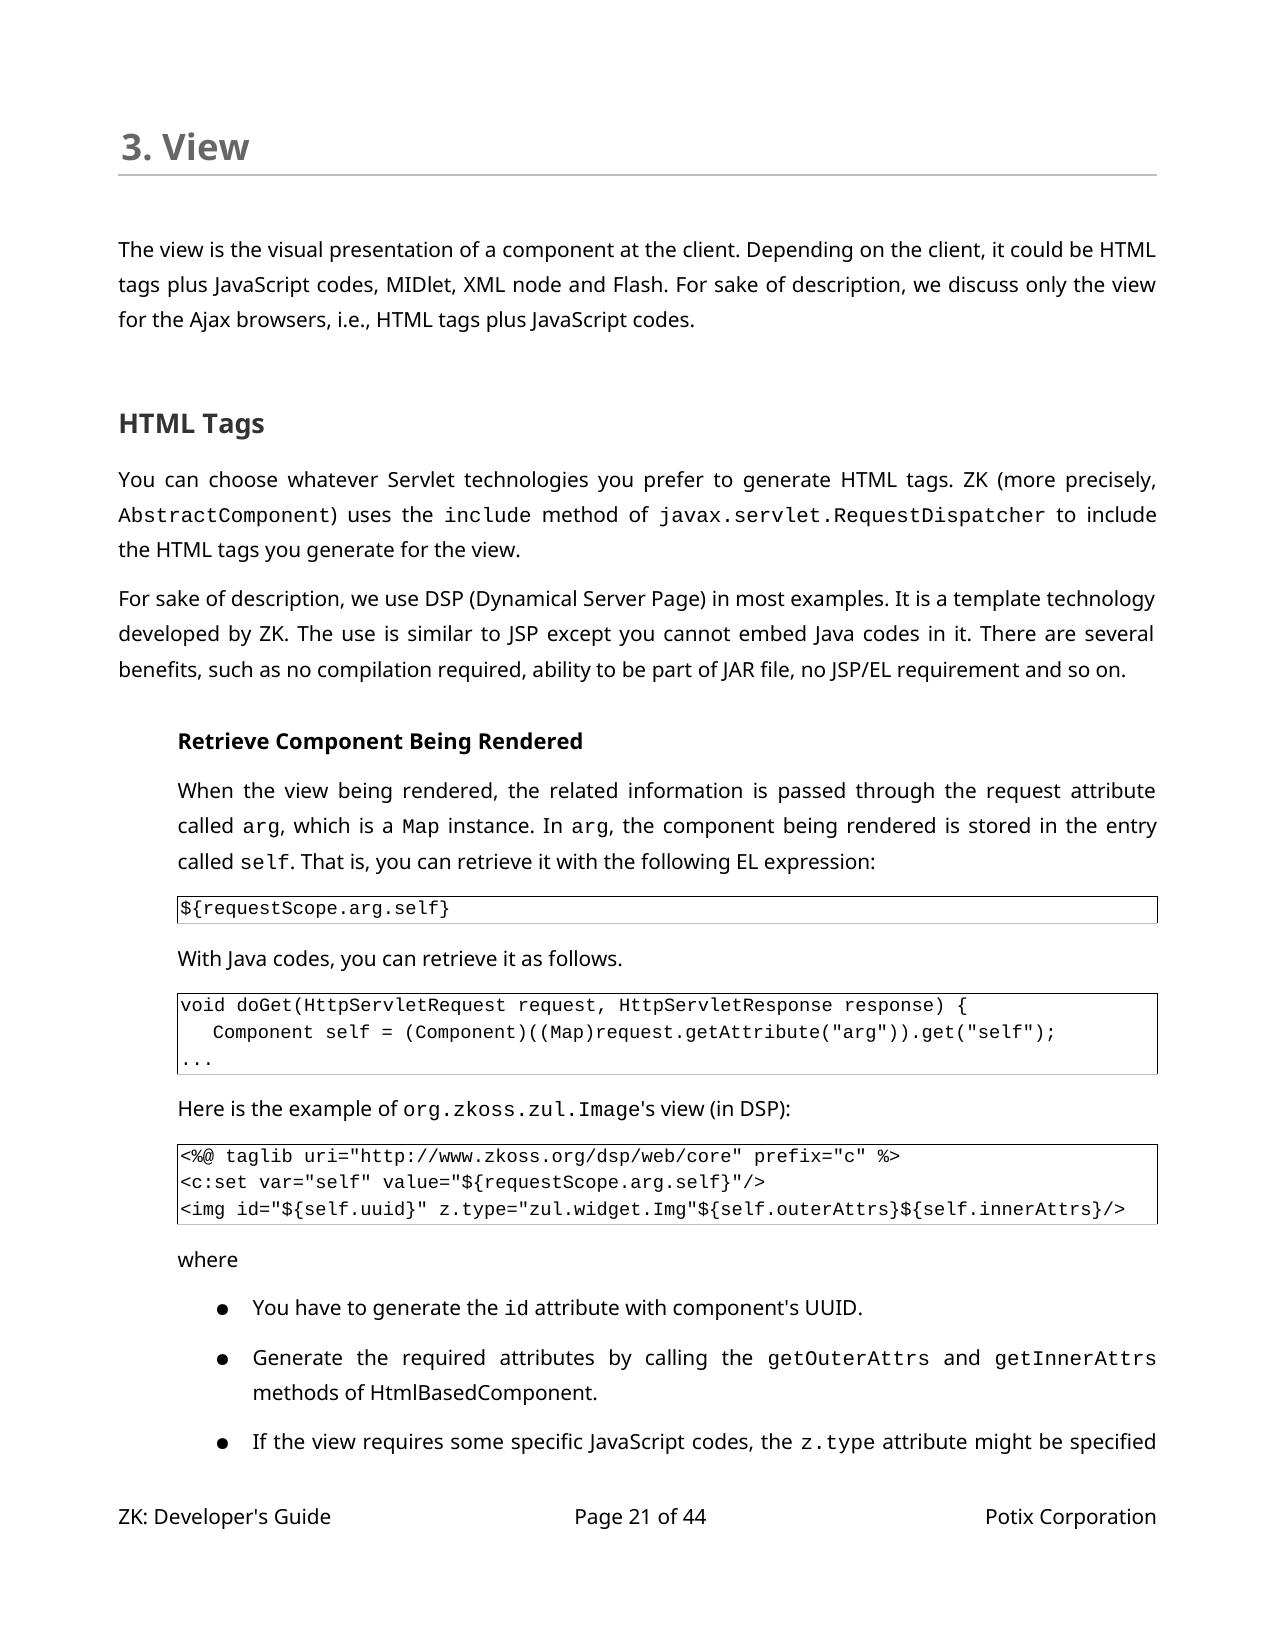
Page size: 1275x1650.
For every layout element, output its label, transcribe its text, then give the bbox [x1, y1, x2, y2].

text For sake of description, we use DSP (Dynamical Server Page) in most examples. It is a template technology developed by ZK. The use is similar to JSP except you cannot embed Java codes in it. There are several benefits, such as no compilation required, ability to be part of JAR file, no JSP/EL requirement and so on. [118, 584, 1157, 683]
text Component self = (Component)((Map)request.getAttribute("arg")).get("self"); ... [178, 1020, 1157, 1074]
subtitle HTML Tags [118, 404, 1157, 441]
text ${requestScope.arg.self} [178, 897, 1157, 923]
text With Java codes, you can retrieve it as follows. [177, 944, 1157, 972]
subtitle 3. View [118, 118, 1157, 174]
text void doGet(HttpServletRequest request, HttpServletResponse response) { [178, 994, 1157, 1017]
list Generate the required attributes by calling the getOuterAttrs and getInnerAttrs methods of HtmlBasedComponent. [215, 1343, 1157, 1406]
text Here is the example of org.zkoss.zul.Image's view (in DSP): [177, 1094, 1157, 1123]
text <%@ taglib uri="http://www.zkoss.org/dsp/web/core" prefix="c" %> <c:set var="self" value="${requestScope.arg.self}"/> <img id="${self.uuid}" z.type="zul.widget.Img"${self.outerAttrs}${self.innerAttrs}/> [178, 1145, 1157, 1224]
list If the view requires some specific JavaScript codes, the z.type attribute might be specified [215, 1427, 1157, 1456]
text The view is the visual presentation of a component at the client. Depending on the client, it could be HTML tags plus JavaScript codes, MIDlet, XML node and Flash. For sake of description, we discuss only the view for the Ajax browsers, i.e., HTML tags plus JavaScript codes. [118, 235, 1157, 333]
text where [177, 1245, 1157, 1273]
subtitle Retrieve Component Being Rendered [177, 726, 1157, 756]
text When the view being rendered, the related information is passed through the request attribute called arg, which is a Map instance. In arg, the component being rendered is stored in the entry called self. That is, you can retrieve it with the following EL expression: [177, 776, 1157, 875]
text You can choose whatever Servlet technologies you prefer to generate HTML tags. ZK (more precisely, AbstractComponent) uses the include method of javax.servlet.RequestDispatcher to include the HTML tags you generate for the view. [118, 465, 1157, 564]
list You have to generate the id attribute with component's UUID. [215, 1293, 1157, 1322]
